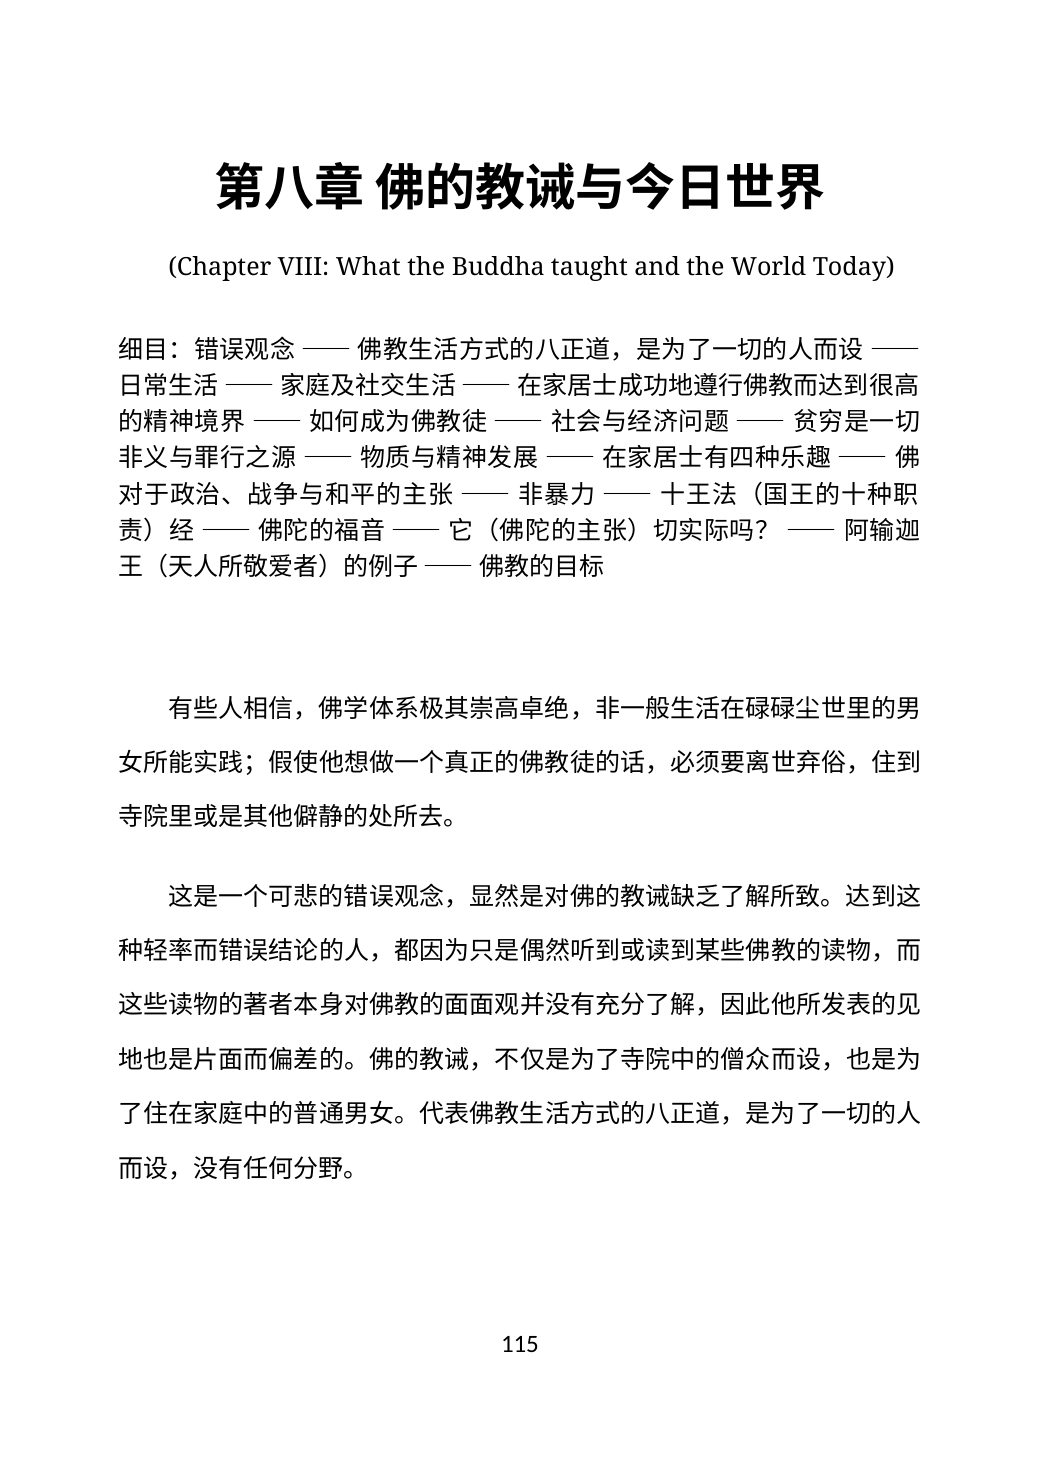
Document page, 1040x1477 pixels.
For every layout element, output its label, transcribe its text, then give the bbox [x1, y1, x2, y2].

text 细目：错误观念 —— 佛教生活方式的八正道，是为了一切的人而设 —— 日常生活 —— 家庭及社交生活 —— 在家居士成功地遵行佛教而达到很高的精神境界 —— 如何成为佛教徒 —— 社会与经济问题 —— 贫穷是一切非义与罪行之源 —— 物质与精神发展 —— 在家居士有四种乐趣 —— 佛对于政治、战争与和平的主张 —— 非暴力 —— 十王法（国王的十种职责）经 —— 佛陀的福音 —— 它（佛陀的主张）切实际吗？ —— 阿输迦王（天人所敬爱者）的例子 —— 佛教的目标 [118, 329, 921, 583]
text 这是一个可悲的错误观念，显然是对佛的教诫缺乏了解所致。达到这种轻率而错误结论的人，都因为只是偶然听到或读到某些佛教的读物，而这些读物的著者本身对佛教的面面观并没有充分了解，因此他所发表的见地也是片面而偏差的。佛的教诫，不仅是为了寺院中的僧众而设，也是为了住在家庭中的普通男女。代表佛教生活方式的八正道，是为了一切的人而设，没有任何分野。 [118, 876, 921, 1184]
subtitle 第八章 佛的教诫与今日世界 [118, 147, 921, 220]
text (Chapter VIII: What the Buddha taught and the World Today) [118, 249, 921, 283]
text 有些人相信，佛学体系极其崇高卓绝，非一般生活在碌碌尘世里的男女所能实践；假使他想做一个真正的佛教徒的话，必须要离世弃俗，住到寺院里或是其他僻静的处所去。 [118, 688, 921, 833]
